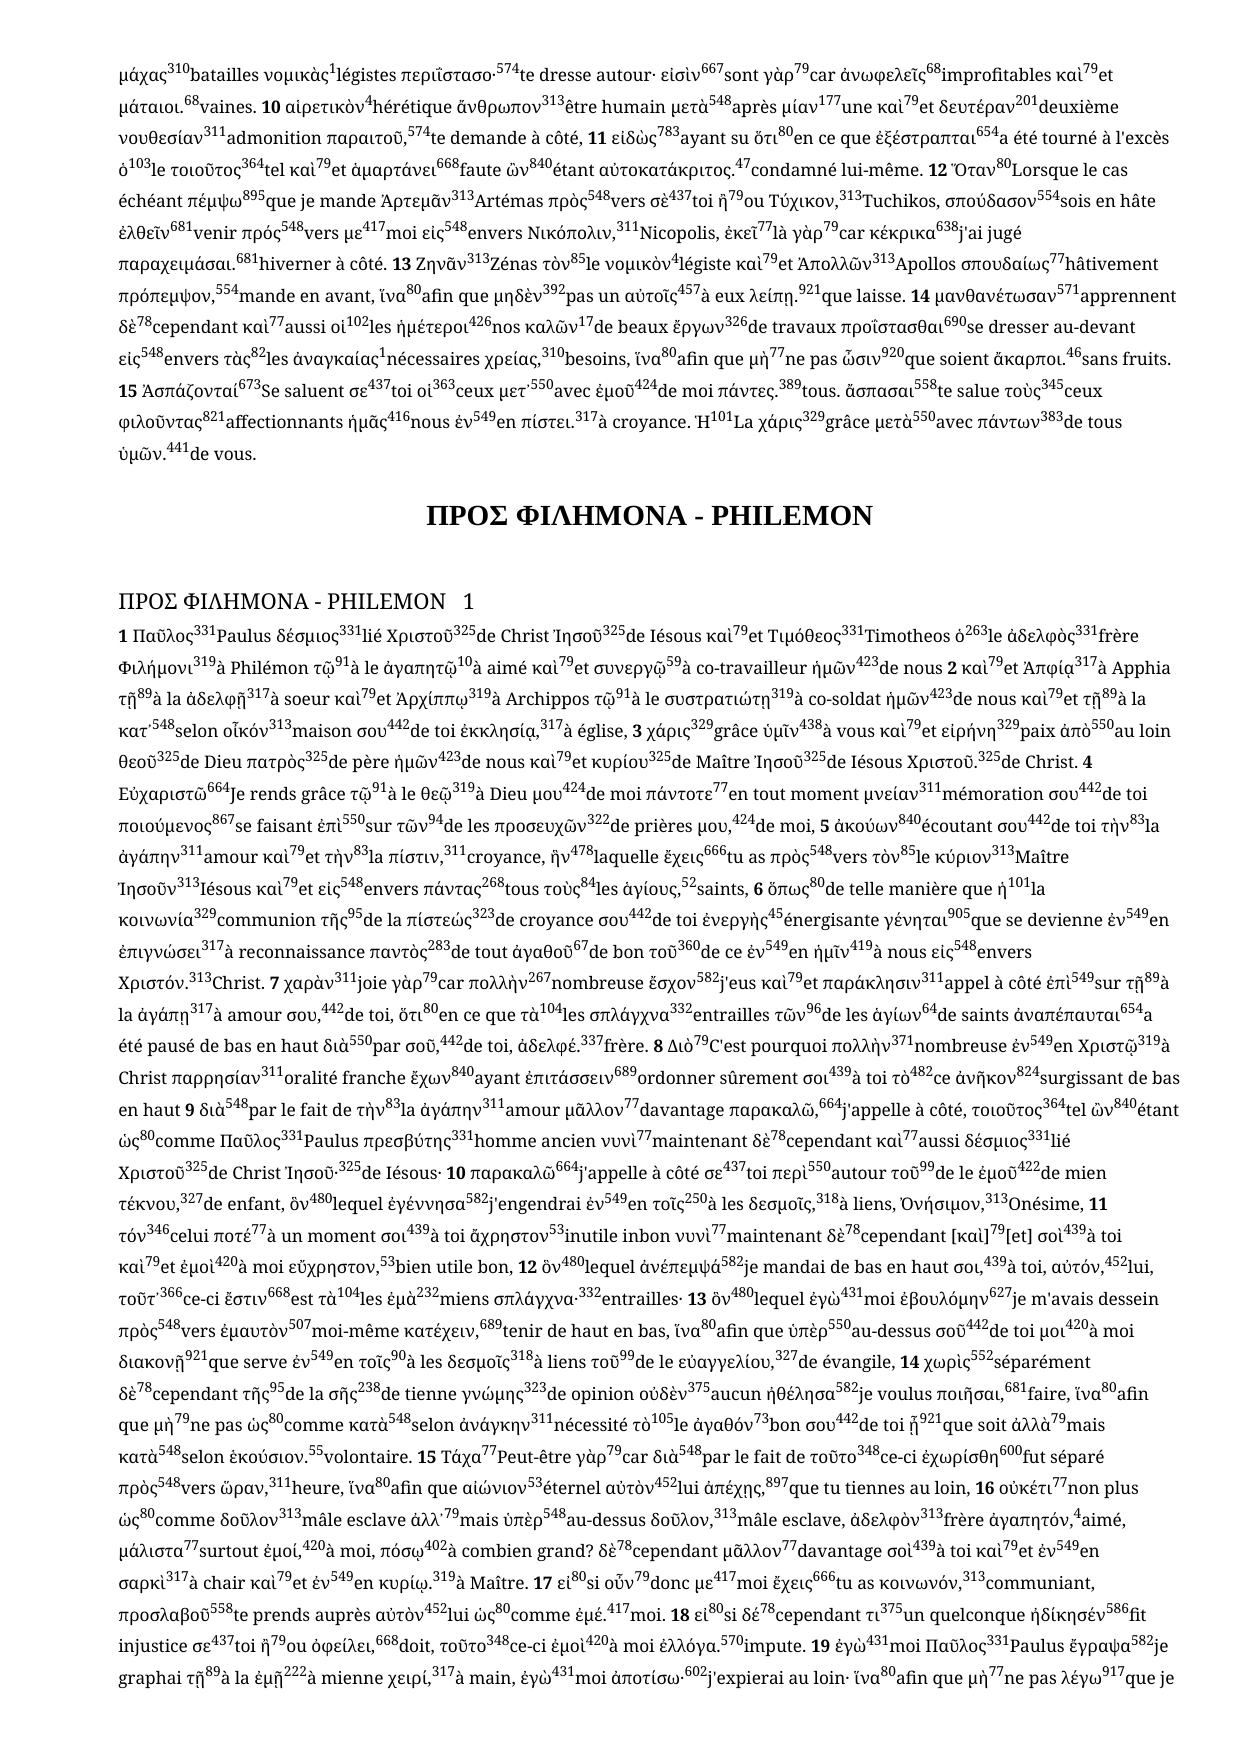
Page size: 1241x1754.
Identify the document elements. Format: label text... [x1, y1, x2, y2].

text 1 Ὑπομίμνῃσκε570Remémore le dessous αὐτοὺς451eux ἀρχαῖς316à origines ἐξουσίαις316à autorités ὑποτάσσεσθαι,690se subordonner, πειθαρχεῖν,689obéir à l'autorité, πρὸς548vers πᾶν271tout ἔργον315travail ἀγαθὸν6bon ἑτοίμους31prêts εἶναι,689être, 2 μηδένα373pas un βλασφημεῖν,689blasphémer, ἀμάχους31non batailleurs εἶναι,689être, ἐπιεικεῖς,31modérés, πᾶσαν267toute ἐνδεικνυμένους848se montrants dedans πραΰτητα311douceur πρὸς548vers πάντας268tous ἀνθρώπους.312êtres humains. 3 Ἦμεν620Nous étions γάρ79car ποτε77à un moment καὶ77aussi ἡμεῖς430nous ἀνόητοι,70inintelligents, ἀπειθεῖς,70désobéissants, πλανώμενοι,890étants égarés, δουλεύοντες839étants esclaves ἐπιθυμίαις316à désirs en fureurs καὶ79et ἡδοναῖς316à plaisirs ποικίλαις,7à diverses, ἐν549en κακίᾳ317à malice καὶ79et φθόνῳ319à envie διάγοντες,839menants en séparant, στυγητοί,70haïs, μισοῦντες839haïssants ἀλλήλους.501les uns les autres. 4 ὅτε80lorsque δὲ78cependant ἡ101la χρηστότης329utilité bonté καὶ79et ἡ101la φιλανθρωπία329amitié de l'humain ἐπεφάνη600fut brillé sur τοῦ97de le σωτῆρος325de sauveur ἡμῶν423de nous θεοῦ,325de Dieu, 5 οὐκ77non ἐξ550hors ἔργων326de travaux τῶν359de ces ἐν549en δικαιοσύνῃ317à justice ἃ481lesquels ἐποιήσαμεν581nous fîmes ἡμεῖς430nous ἀλλὰ79mais κατὰ548selon τὸ87le αὐτοῦ464de lui ἔλεος315miséricorde ἔσωσεν586sauva ἡμᾶς416nous διὰ550par λουτροῦ327de bain παλιγγενεσίας323de régénération καὶ79et ἀνακαινώσεως323de rénovation de bas en haut πνεύματος327de souffle ἁγίου,18de saint, 6 οὗ494de lequel ἐξέχεεν586déversa ἐφ᾽548sur ἡμᾶς416nous πλουσίως77richement διὰ550par Ἰησοῦ325de Iésous Χριστοῦ325de Christ τοῦ97de le σωτῆρος325de sauveur ἡμῶν,423de nous, 7 ἵνα80afin que δικαιωθέντες759ayants étés justifiés τῇ89à la ἐκείνου358de celui-là χάριτι317à grâce κληρονόμοι330héritiers γενηθῶμεν906que nous soyons devenu κατ᾽548selon ἐλπίδα311espérance ζωῆς323de vie αἰωνίου.14de éternelle. 8 Πιστὸς47Croyable ὁ103le λόγος·331discours· καὶ79et περὶ550autour τούτων359de ces-ci βούλομαί670je m'ai dessein σε437toi διαβεβαιοῦσθαι,690se affirmer au travers, ἵνα80afin que φροντίζωσιν920que réfléchissent καλῶν17de beaux ἔργων326de travaux προΐστασθαι690se dresser au-devant οἱ363ceux πεπιστευκότες782ayants crus θεῷ·319à Dieu· ταῦτά365ces-ci ἐστιν668est καλὰ48beaux καὶ79et ὠφέλιμα48profitables τοῖς90à les ἀνθρώποις.318à êtres humains. 9 μωρὰς1folles δὲ78cependant ζητήσεις310recherches καὶ79et γενεαλογίας310généalogies καὶ79et ἔρεις310discordes καὶ79et μάχας310batailles νομικὰς1légistes περιΐστασο·574te dresse autour· εἰσὶν667sont γὰρ79car ἀνωφελεῖς68improfitables καὶ79et μάταιοι.68vaines. 10 αἱρετικὸν4hérétique ἄνθρωπον313être humain μετὰ548après μίαν177une καὶ79et δευτέραν201deuxième νουθεσίαν311admonition παραιτοῦ,574te demande à côté, 11 εἰδὼς783ayant su ὅτι80en ce que ἐξέστραπται654a été tourné à l'excès ὁ103le τοιοῦτος364tel καὶ79et ἁμαρτάνει668faute ὢν840étant αὐτοκατάκριτος.47condamné lui-même. 12 Ὅταν80Lorsque le cas échéant πέμψω895que je mande Ἀρτεμᾶν313Artémas πρὸς548vers σὲ437toi ἢ79ou Τύχικον,313Tuchikos, σπούδασον554sois en hâte ἐλθεῖν681venir πρός548vers με417moi εἰς548envers Νικόπολιν,311Nicopolis, ἐκεῖ77là γὰρ79car κέκρικα638j'ai jugé παραχειμάσαι.681hiverner à côté. 13 Ζηνᾶν313Zénas τὸν85le νομικὸν4légiste καὶ79et Ἀπολλῶν313Apollos σπουδαίως77hâtivement πρόπεμψον,554mande en avant, ἵνα80afin que μηδὲν392pas un αὐτοῖς457à eux λείπῃ.921que laisse. 14 μανθανέτωσαν571apprennent δὲ78cependant καὶ77aussi οἱ102les ἡμέτεροι426nos καλῶν17de beaux ἔργων326de travaux προΐστασθαι690se dresser au-devant εἰς548envers τὰς82les ἀναγκαίας1nécessaires χρείας,310besoins, ἵνα80afin que μὴ77ne pas ὦσιν920que soient ἄκαρποι.46sans fruits. 15 Ἀσπάζονταί673Se saluent σε437toi οἱ363ceux μετ᾽550avec ἐμοῦ424de moi πάντες.389tous. ἄσπασαι558te salue τοὺς345ceux φιλοῦντας821affectionnants ἡμᾶς416nous ἐν549en πίστει.317à croyance. Ἡ101La χάρις329grâce μετὰ550avec πάντων383de tous ὑμῶν.441de vous. [118, 59, 1181, 465]
text 1 Παῦλος331Paulus δέσμιος331lié Χριστοῦ325de Christ Ἰησοῦ325de Iésous καὶ79et Τιμόθεος331Timotheos ὁ263le ἀδελφὸς331frère Φιλήμονι319à Philémon τῷ91à le ἀγαπητῷ10à aimé καὶ79et συνεργῷ59à co-travailleur ἡμῶν423de nous 2 καὶ79et Ἀπφίᾳ317à Apphia τῇ89à la ἀδελφῇ317à soeur καὶ79et Ἀρχίππῳ319à Archippos τῷ91à le συστρατιώτῃ319à co-soldat ἡμῶν423de nous καὶ79et τῇ89à la κατ᾽548selon οἶκόν313maison σου442de toi ἐκκλησίᾳ,317à église, 3 χάρις329grâce ὑμῖν438à vous καὶ79et εἰρήνη329paix ἀπὸ550au loin θεοῦ325de Dieu πατρὸς325de père ἡμῶν423de nous καὶ79et κυρίου325de Maître Ἰησοῦ325de Iésous Χριστοῦ.325de Christ. 4 Εὐχαριστῶ664Je rends grâce τῷ91à le θεῷ319à Dieu μου424de moi πάντοτε77en tout moment μνείαν311mémoration σου442de toi ποιούμενος867se faisant ἐπὶ550sur τῶν94de les προσευχῶν322de prières μου,424de moi, 5 ἀκούων840écoutant σου442de toi τὴν83la ἀγάπην311amour καὶ79et τὴν83la πίστιν,311croyance, ἣν478laquelle ἔχεις666tu as πρὸς548vers τὸν85le κύριον313Maître Ἰησοῦν313Iésous καὶ79et εἰς548envers πάντας268tous τοὺς84les ἁγίους,52saints, 6 ὅπως80de telle manière que ἡ101la κοινωνία329communion τῆς95de la πίστεώς323de croyance σου442de toi ἐνεργὴς45énergisante γένηται905que se devienne ἐν549en ἐπιγνώσει317à reconnaissance παντὸς283de tout ἀγαθοῦ67de bon τοῦ360de ce ἐν549en ἡμῖν419à nous εἰς548envers Χριστόν.313Christ. 7 χαρὰν311joie γὰρ79car πολλὴν267nombreuse ἔσχον582j'eus καὶ79et παράκλησιν311appel à côté ἐπὶ549sur τῇ89à la ἀγάπῃ317à amour σου,442de toi, ὅτι80en ce que τὰ104les σπλάγχνα332entrailles τῶν96de les ἁγίων64de saints ἀναπέπαυται654a été pausé de bas en haut διὰ550par σοῦ,442de toi, ἀδελφέ.337frère. 8 Διὸ79C'est pourquoi πολλὴν371nombreuse ἐν549en Χριστῷ319à Christ παρρησίαν311oralité franche ἔχων840ayant ἐπιτάσσειν689ordonner sûrement σοι439à toi τὸ482ce ἀνῆκον824surgissant de bas en haut 9 διὰ548par le fait de τὴν83la ἀγάπην311amour μᾶλλον77davantage παρακαλῶ,664j'appelle à côté, τοιοῦτος364tel ὢν840étant ὡς80comme Παῦλος331Paulus πρεσβύτης331homme ancien νυνὶ77maintenant δὲ78cependant καὶ77aussi δέσμιος331lié Χριστοῦ325de Christ Ἰησοῦ·325de Iésous· 10 παρακαλῶ664j'appelle à côté σε437toi περὶ550autour τοῦ99de le ἐμοῦ422de mien τέκνου,327de enfant, ὃν480lequel ἐγέννησα582j'engendrai ἐν549en τοῖς250à les δεσμοῖς,318à liens, Ὀνήσιμον,313Onésime, 11 τόν346celui ποτέ77à un moment σοι439à toi ἄχρηστον53inutile inbon νυνὶ77maintenant δὲ78cependant [καὶ]79[et] σοὶ439à toi καὶ79et ἐμοὶ420à moi εὔχρηστον,53bien utile bon, 12 ὃν480lequel ἀνέπεμψά582je mandai de bas en haut σοι,439à toi, αὐτόν,452lui, τοῦτ᾽366ce-ci ἔστιν668est τὰ104les ἐμὰ232miens σπλάγχνα·332entrailles· 13 ὃν480lequel ἐγὼ431moi ἐβουλόμην627je m'avais dessein πρὸς548vers ἐμαυτὸν507moi-même κατέχειν,689tenir de haut en bas, ἵνα80afin que ὑπὲρ550au-dessus σοῦ442de toi μοι420à moi διακονῇ921que serve ἐν549en τοῖς90à les δεσμοῖς318à liens τοῦ99de le εὐαγγελίου,327de évangile, 14 χωρὶς552séparément δὲ78cependant τῆς95de la σῆς238de tienne γνώμης323de opinion οὐδὲν375aucun ἠθέλησα582je voulus ποιῆσαι,681faire, ἵνα80afin que μὴ79ne pas ὡς80comme κατὰ548selon ἀνάγκην311nécessité τὸ105le ἀγαθόν73bon σου442de toi ᾖ921que soit ἀλλὰ79mais κατὰ548selon ἑκούσιον.55volontaire. 15 Τάχα77Peut-être γὰρ79car διὰ548par le fait de τοῦτο348ce-ci ἐχωρίσθη600fut séparé πρὸς548vers ὥραν,311heure, ἵνα80afin que αἰώνιον53éternel αὐτὸν452lui ἀπέχῃς,897que tu tiennes au loin, 16 οὐκέτι77non plus ὡς80comme δοῦλον313mâle esclave ἀλλ᾽79mais ὑπὲρ548au-dessus δοῦλον,313mâle esclave, ἀδελφὸν313frère ἀγαπητόν,4aimé, μάλιστα77surtout ἐμοί,420à moi, πόσῳ402à combien grand? δὲ78cependant μᾶλλον77davantage σοὶ439à toi καὶ79et ἐν549en σαρκὶ317à chair καὶ79et ἐν549en κυρίῳ.319à Maître. 17 εἰ80si οὖν79donc με417moi ἔχεις666tu as κοινωνόν,313communiant, προσλαβοῦ558te prends auprès αὐτὸν452lui ὡς80comme ἐμέ.417moi. 18 εἰ80si δέ78cependant τι375un quelconque ἠδίκησέν586fit injustice σε437toi ἢ79ou ὀφείλει,668doit, τοῦτο348ce-ci ἐμοὶ420à moi ἐλλόγα.570impute. 19 ἐγὼ431moi Παῦλος331Paulus ἔγραψα582je graphai τῇ89à la ἐμῇ222à mienne χειρί,317à main, ἐγὼ431moi ἀποτίσω·602j'expierai au loin· ἵνα80afin que μὴ77ne pas λέγω917que je dise σοι439à toi ὅτι80en ce que καὶ77aussi σεαυτόν516toi-même μοι420à moi προσοφείλεις.666tu dois auprès. 20 ναὶ304oui ἀδελφέ,337frère, ἐγώ431moi σου442de toi ὀναίμην695que je me jouisse ἐν549en κυρίῳ·319à Maître· ἀνάπαυσόν554pause de bas en haut μου424de moi τὰ86les σπλάγχνα314entrailles ἐν549en Χριστῷ.319à Christ. 21 Πεποιθὼς783Ayant persuadé τῇ89à la ὑπακοῇ317à écoute soumise σου442de toi ἔγραψά582je graphai σοι,439à toi, εἰδὼς783ayant su ὅτι80en ce que καὶ77aussi ὑπὲρ548au-dessus ἃ481lesquels λέγω664je dis ποιήσεις.604tu feras. 22 ἅμα77simultanément δὲ78cependant καὶ77aussi ἑτοίμαζέ570prépare μοι420à moi ξενίαν·311étrangeté· ἐλπίζω664j'espère γὰρ79car ὅτι80en ce que διὰ550par τῶν94de les προσευχῶν322de prières ὑμῶν441de vous χαρισθήσομαι615je serai fait grâce ὑμῖν.438à vous. 23 Ἀσπάζεταί674Se salue σε437toi Ἐπαφρᾶς331Épaphras ὁ103le συναιχμάλωτός331co-captif μου424de moi ἐν549en Χριστῷ319à Christ Ἰησοῦ,319à Iésous, 24 Μᾶρκος,331Markos, Ἀρίσταρχος,331Aristarque, Δημᾶς,331Démas, Λουκᾶς,331Loukas, οἱ102les συνεργοί70co-travailleurs μου.424de moi. 25 Ἡ101La χάρις329grâce τοῦ97de le κυρίου325de Maître ἡμῶν423de nous Ἰησοῦ325de Iésous Χριστοῦ325de Christ μετὰ550avec τοῦ99de le πνεύματος327de souffle ὑμῶν.441de vous. ἀμήν.304amen. [118, 620, 1181, 1689]
subtitle ΠΡΟΣ ΦΙΛΗΜΟΝΑ - PHILEMON [118, 498, 1181, 532]
text ΠΡΟΣ ΦΙΛΗΜΟΝΑ - PHILEMON 1 [118, 586, 1181, 616]
